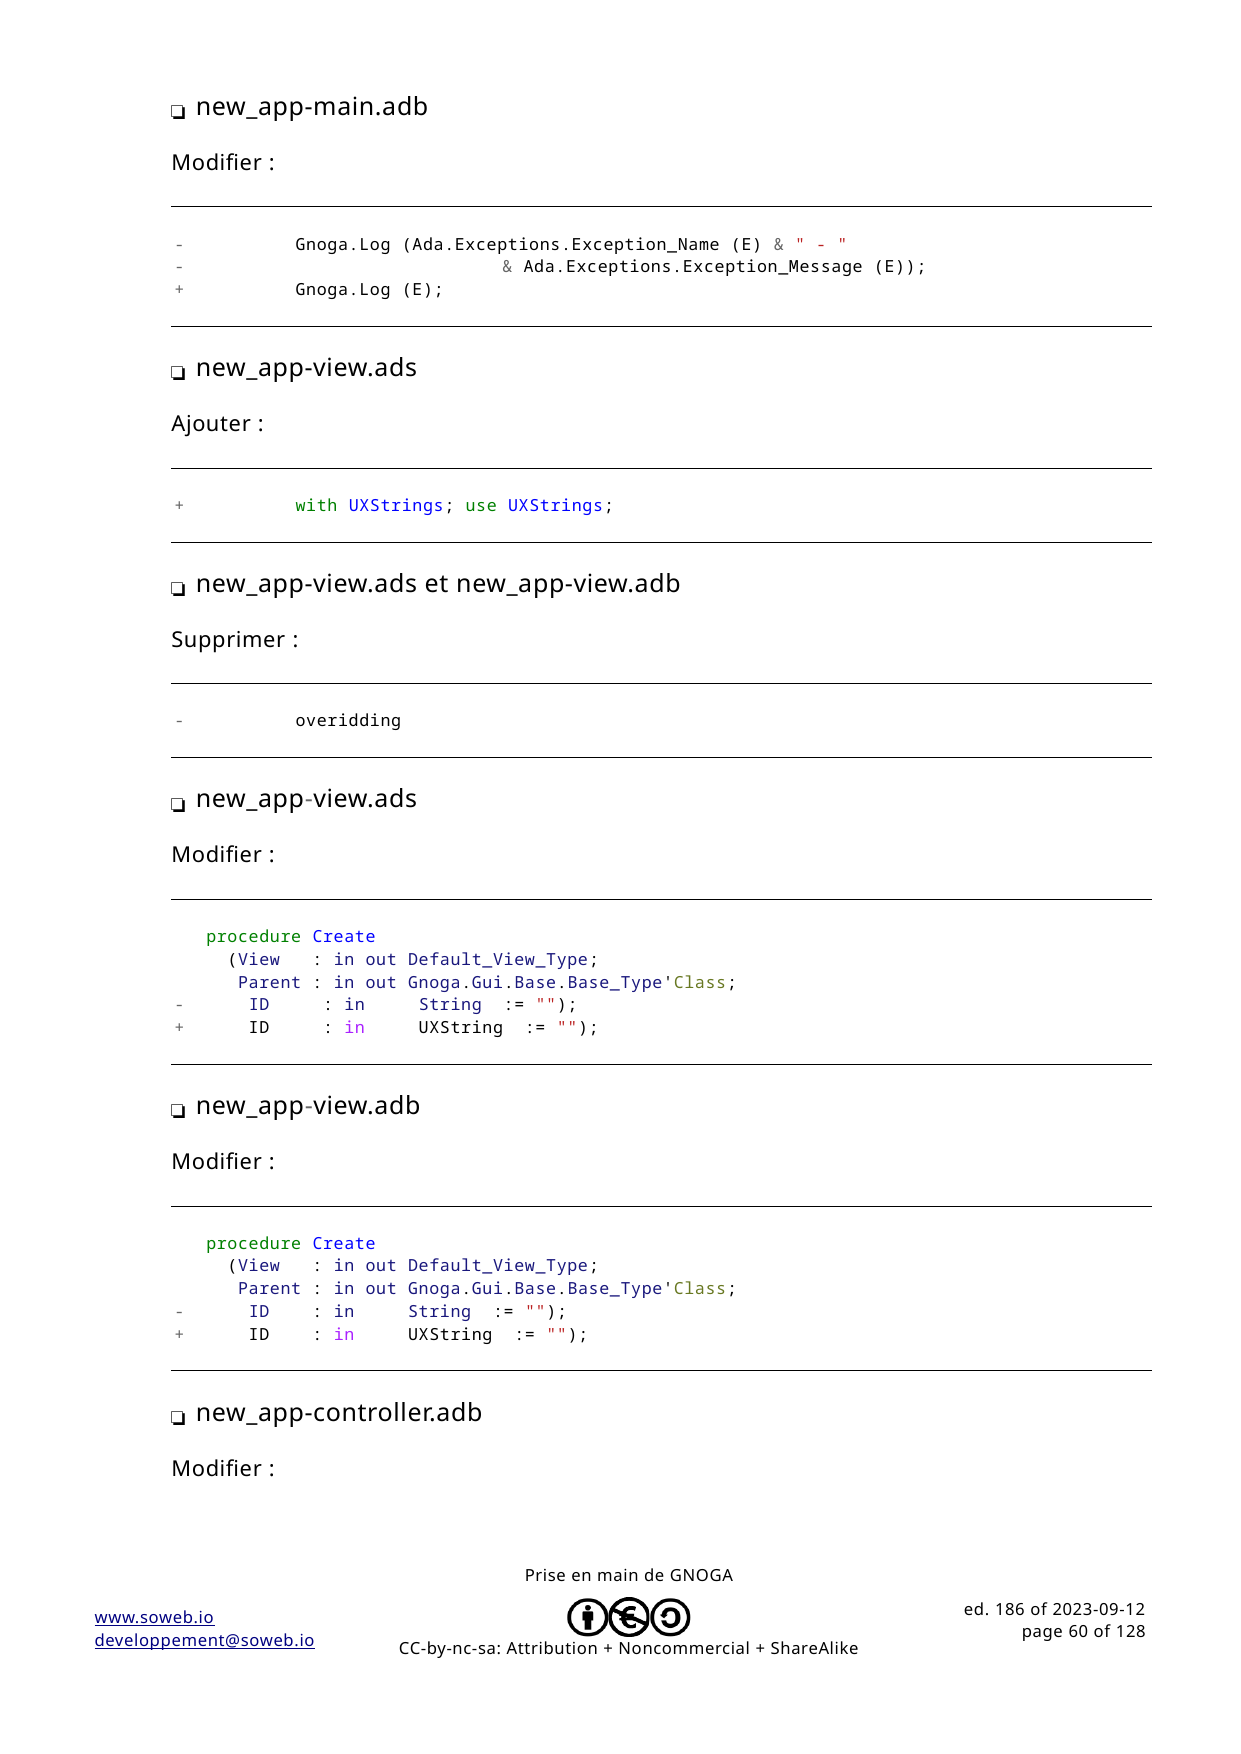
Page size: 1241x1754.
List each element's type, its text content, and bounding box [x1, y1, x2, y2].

subtitle new_app-view.ads et new_app-view.adb [171, 565, 1152, 612]
list - ID : in String := ""); [171, 1296, 1152, 1319]
subtitle new_app-view.ads [171, 781, 1152, 828]
list - ID : in String := ""); [171, 990, 1152, 1013]
picture [566, 1597, 691, 1637]
text Modifier : [171, 839, 1152, 869]
list Parent : in out Gnoga.Gui.Base.Base_Type'Class; [171, 1274, 1152, 1296]
list - overidding [171, 706, 1152, 757]
text Supprimer : [171, 624, 1152, 653]
text Modifier : [171, 1146, 1152, 1176]
list + ID : in UXString := ""); [171, 1013, 1152, 1064]
list Parent : in out Gnoga.Gui.Base.Base_Type'Class; [171, 967, 1152, 990]
list + with UXStrings; use UXStrings; [171, 490, 1152, 542]
list + Gnoga.Log (E); [171, 274, 1152, 326]
list - & Ada.Exceptions.Exception_Message (E)); [171, 252, 1152, 274]
list procedure Create [171, 922, 1152, 944]
text Ajouter : [171, 408, 1152, 438]
subtitle new_app-controller.adb [171, 1394, 1152, 1441]
list (View : in out Default_View_Type; [171, 1251, 1152, 1274]
text Modifier : [171, 147, 1152, 177]
list procedure Create [171, 1228, 1152, 1251]
list - Gnoga.Log (Ada.Exceptions.Exception_Name (E) & " - " [171, 229, 1152, 252]
text Modifier : [171, 1453, 1152, 1482]
subtitle new_app-view.ads [171, 350, 1152, 396]
subtitle new_app-main.adb [171, 88, 1152, 135]
list + ID : in UXString := ""); [171, 1319, 1152, 1370]
subtitle new_app-view.adb [171, 1088, 1152, 1134]
list (View : in out Default_View_Type; [171, 944, 1152, 967]
